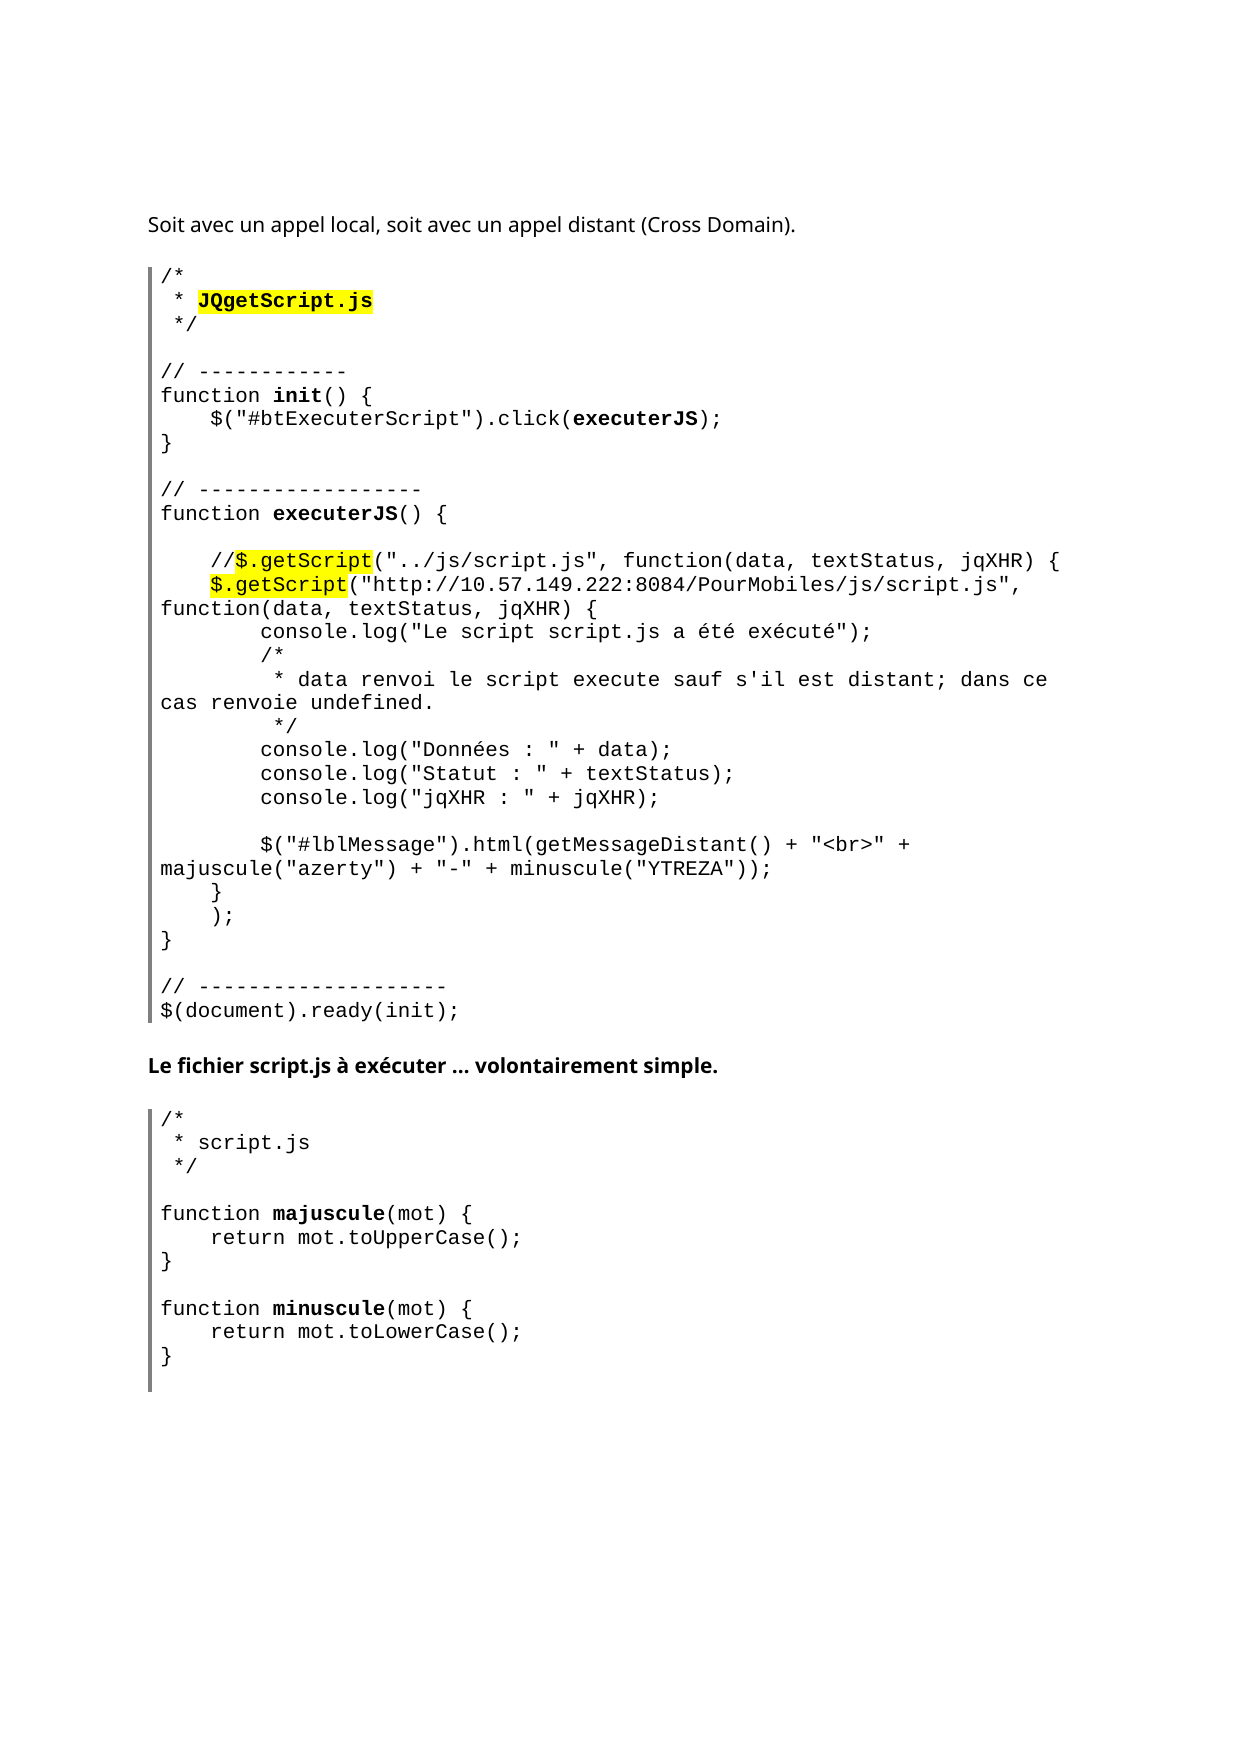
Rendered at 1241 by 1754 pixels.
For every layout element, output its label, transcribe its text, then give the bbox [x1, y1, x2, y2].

text Soit avec un appel local, soit avec un appel distant (Cross Domain). [148, 210, 1092, 238]
text console.log("Le script script.js a été exécuté"); [152, 621, 1092, 645]
text } [152, 929, 1092, 952]
text /* [148, 1108, 1092, 1132]
text function executerJS() { [152, 503, 1092, 527]
text ); [152, 905, 1092, 929]
text /* [152, 645, 1092, 668]
text } [152, 432, 1092, 456]
text // ------------------ [152, 479, 1092, 503]
text console.log("Données : " + data); [152, 739, 1092, 763]
text $.getScript("http://10.57.149.222:8084/PourMobiles/js/script.js", function(data, textStatus, jqXHR) { [152, 574, 1092, 621]
text //$.getScript("../js/script.js", function(data, textStatus, jqXHR) { [152, 550, 1092, 574]
text } [152, 1250, 1092, 1274]
text function majuscule(mot) { [152, 1203, 1092, 1227]
text } [152, 881, 1092, 905]
text */ [152, 1156, 1092, 1179]
text // ------------ [152, 361, 1092, 385]
text * JQgetScript.js [152, 290, 1092, 314]
text $("#lblMessage").html(getMessageDistant() + "<br>" + majuscule("azerty") + "-" + minuscule("YTREZA")); [152, 834, 1092, 881]
text $(document).ready(init); [152, 999, 1092, 1023]
text return mot.toUpperCase(); [152, 1227, 1092, 1250]
text // -------------------- [152, 976, 1092, 999]
text * data renvoi le script execute sauf s'il est distant; dans ce cas renvoie undefined. [152, 668, 1092, 716]
text console.log("Statut : " + textStatus); [152, 763, 1092, 787]
text * script.js [152, 1132, 1092, 1156]
text */ [152, 314, 1092, 337]
text console.log("jqXHR : " + jqXHR); [152, 787, 1092, 810]
text } [152, 1345, 1092, 1369]
text $("#btExecuterScript").click(executerJS); [152, 408, 1092, 432]
text Le fichier script.js à exécuter … volontairement simple. [148, 1052, 1092, 1080]
text */ [152, 716, 1092, 739]
text /* [152, 267, 1092, 290]
text return mot.toLowerCase(); [152, 1321, 1092, 1345]
text function minuscule(mot) { [152, 1298, 1092, 1321]
text function init() { [152, 385, 1092, 408]
